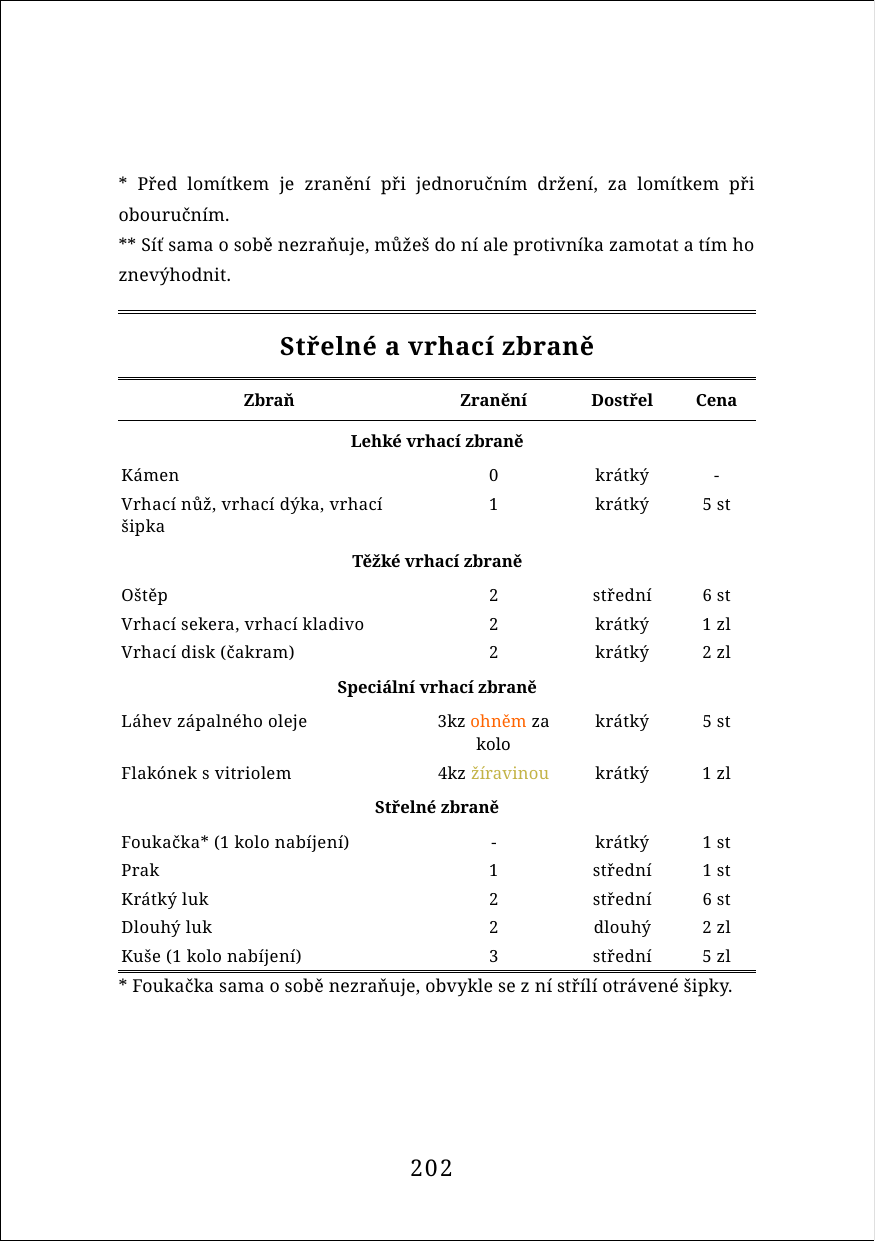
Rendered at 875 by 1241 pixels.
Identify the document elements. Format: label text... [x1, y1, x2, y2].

table_cell 3 [420, 942, 567, 970]
table_cell krátký [568, 638, 677, 667]
table_cell Cena [677, 380, 756, 420]
table_cell - [420, 828, 567, 856]
table_cell Flakónek s vitriolem [118, 759, 419, 787]
table_cell krátký [568, 610, 677, 638]
table_cell 1 [420, 856, 567, 884]
table_cell Krátký luk [118, 885, 419, 913]
table_cell 1 zl [677, 759, 756, 787]
table_header Střelné a vrhací zbraně [118, 314, 756, 377]
table_cell Lehké vrhací zbraně [118, 421, 756, 461]
table_cell 2 zl [677, 913, 756, 942]
table_cell Oštěp [118, 581, 419, 610]
table_cell Dostřel [568, 380, 677, 420]
table_cell 4kz žíravinou [420, 759, 567, 787]
table_cell 5 st [677, 707, 756, 758]
table_cell Prak [118, 856, 419, 884]
table_cell krátký [568, 828, 677, 856]
table_cell Speciální vrhací zbraně [118, 667, 756, 707]
table_cell Vrhací nůž, vrhací dýka, vrhací šipka [118, 490, 419, 541]
table_cell dlouhý [568, 913, 677, 942]
table_cell Střelné zbraně [118, 787, 756, 827]
table_cell 6 st [677, 581, 756, 610]
table_cell 6 st [677, 885, 756, 913]
table_cell 1 zl [677, 610, 756, 638]
table_cell 2 [420, 581, 567, 610]
table_cell střední [568, 942, 677, 970]
table_cell střední [568, 856, 677, 884]
table_cell Foukačka* (1 kolo nabíjení) [118, 828, 419, 856]
table_cell Zbraň [118, 380, 419, 420]
table_cell Láhev zápalného oleje [118, 707, 419, 758]
table_cell 2 [420, 610, 567, 638]
table_cell 2 zl [677, 638, 756, 667]
table_cell 1 [420, 490, 567, 541]
table_cell krátký [568, 461, 677, 489]
table_cell 1 st [677, 856, 756, 884]
table_cell 2 [420, 885, 567, 913]
table_cell 5 st [677, 490, 756, 541]
table_cell Zranění [420, 380, 567, 420]
text ** Síť sama o sobě nezraňuje, můžeš do ní ale protivníka zamotat a tím ho znevýhodnit. [118, 232, 756, 287]
table_cell Vrhací disk (čakram) [118, 638, 419, 667]
text * Před lomítkem je zranění při jednoručním držení, za lomítkem při obouručním. [118, 172, 756, 226]
table_cell Kámen [118, 461, 419, 489]
table_cell krátký [568, 707, 677, 758]
table_cell 2 [420, 913, 567, 942]
table_cell krátký [568, 490, 677, 541]
table_cell 2 [420, 638, 567, 667]
table_cell střední [568, 581, 677, 610]
table_cell krátký [568, 759, 677, 787]
table_cell 1 st [677, 828, 756, 856]
table_cell 0 [420, 461, 567, 489]
table_cell Dlouhý luk [118, 913, 419, 942]
table_cell Vrhací sekera, vrhací kladivo [118, 610, 419, 638]
table_cell - [677, 461, 756, 489]
table_cell Těžké vrhací zbraně [118, 541, 756, 581]
table_cell 3kz ohněm za kolo [420, 707, 567, 758]
table_cell Kuše (1 kolo nabíjení) [118, 942, 419, 970]
table_cell 5 zl [677, 942, 756, 970]
text * Foukačka sama o sobě nezraňuje, obvykle se z ní střílí otrávené šipky. [118, 973, 756, 997]
table_cell střední [568, 885, 677, 913]
